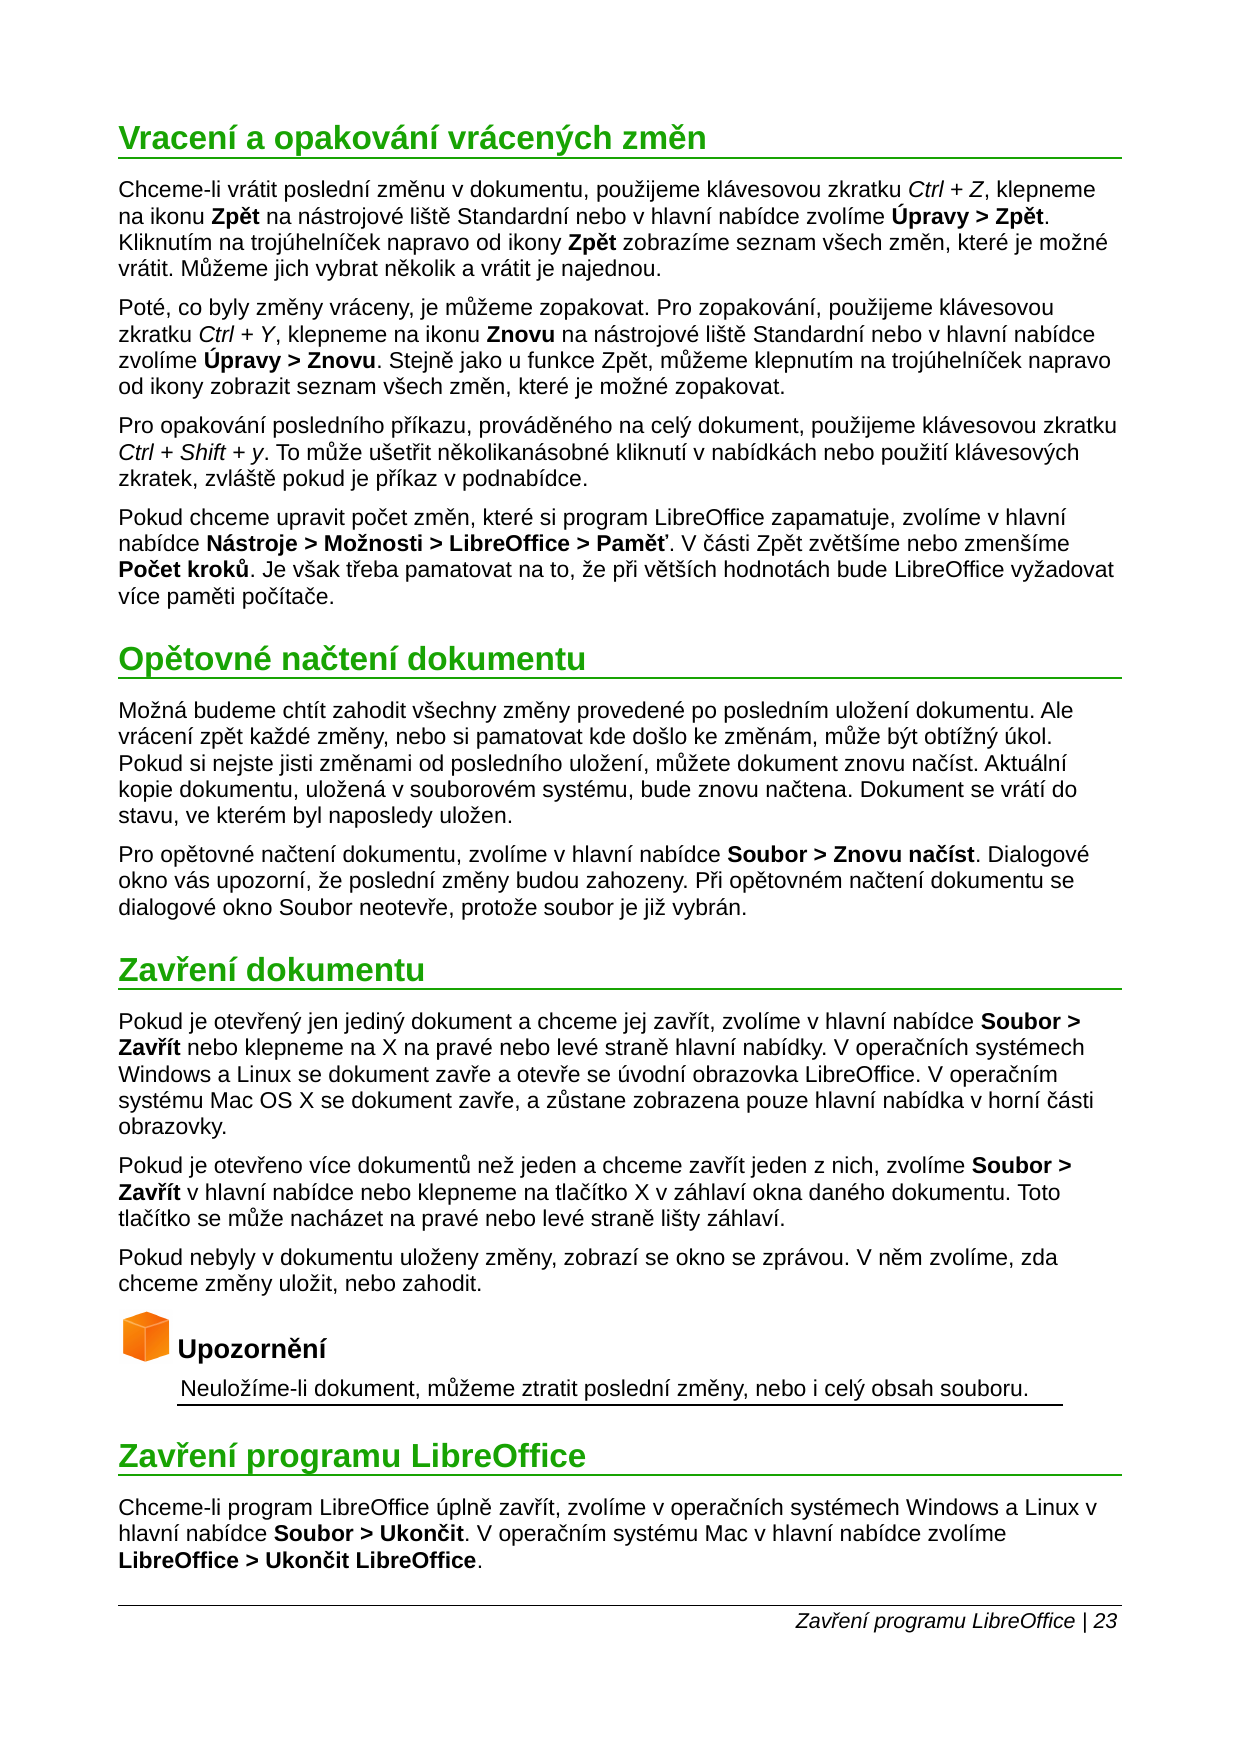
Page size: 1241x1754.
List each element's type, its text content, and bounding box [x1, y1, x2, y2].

text Poté, co byly změny vráceny, je můžeme zopakovat. Pro zopakování, použijeme klávesovou zkratku Ctrl + Y, klepneme na ikonu Znovu na nástrojové liště Standardní nebo v hlavní nabídce zvolíme Úpravy > Znovu. Stejně jako u funkce Zpět, můžeme klepnutím na trojúhelníček napravo od ikony zobrazit seznam všech změn, které je možné zopakovat. [118, 294, 1122, 400]
subtitle Zavření programu LibreOffice [118, 1436, 1122, 1474]
subtitle Zavření dokumentu [118, 950, 1122, 988]
text Chceme-li program LibreOffice úplně zavřít, zvolíme v operačních systémech Windows a Linux v hlavní nabídce Soubor > Ukončit. V operačním systému Mac v hlavní nabídce zvolíme LibreOffice > Ukončit LibreOffice. [118, 1494, 1122, 1573]
text Možná budeme chtít zahodit všechny změny provedené po posledním uložení dokumentu. Ale vrácení zpět každé změny, nebo si pamatovat kde došlo ke změnám, může být obtížný úkol. Pokud si nejste jisti změnami od posledního uložení, můžete dokument znovu načíst. Aktuální kopie dokumentu, uložená v souborovém systému, bude znovu načtena. Dokument se vrátí do stavu, ve kterém byl naposledy uložen. [118, 697, 1122, 829]
text Pokud je otevřeno více dokumentů než jeden a chceme zavřít jeden z nich, zvolíme Soubor > Zavřít v hlavní nabídce nebo klepneme na tlačítko X v záhlaví okna daného dokumentu. Toto tlačítko se může nacházet na pravé nebo levé straně lišty záhlaví. [118, 1152, 1122, 1231]
text Pro opakování posledního příkazu, prováděného na celý dokument, použijeme klávesovou zkratku Ctrl + Shift + y. To může ušetřit několikanásobné kliknutí v nabídkách nebo použití klávesových zkratek, zvláště pokud je příkaz v podnabídce. [118, 412, 1122, 491]
text Pokud je otevřený jen jediný dokument a chceme jej zavřít, zvolíme v hlavní nabídce Soubor > Zavřít nebo klepneme na X na pravé nebo levé straně hlavní nabídky. V operačních systémech Windows a Linux se dokument zavře a otevře se úvodní obrazovka LibreOffice. V operačním systému Mac OS X se dokument zavře, a zůstane zobrazena pouze hlavní nabídka v horní části obrazovky. [118, 1008, 1122, 1140]
subtitle Vracení a opakování vrácených změn [118, 118, 1122, 157]
text Pokud chceme upravit počet změn, které si program LibreOffice zapamatuje, zvolíme v hlavní nabídce Nástroje > Možnosti > LibreOffice > Paměť. V části Zpět zvětšíme nebo zmenšíme Počet kroků. Je však třeba pamatovat na to, že při větších hodnotách bude LibreOffice vyžadovat více paměti počítače. [118, 504, 1122, 609]
text Pokud nebyly v dokumentu uloženy změny, zobrazí se okno se zprávou. V něm zvolíme, zda chceme změny uložit, nebo zahodit. [118, 1244, 1122, 1296]
text Pro opětovné načtení dokumentu, zvolíme v hlavní nabídce Soubor > Znovu načíst. Dialogové okno vás upozorní, že poslední změny budou zahozeny. Při opětovném načtení dokumentu se dialogové okno Soubor neotevře, protože soubor je již vybrán. [118, 841, 1122, 920]
subtitle Upozornění [173, 1309, 1122, 1364]
picture [119, 1309, 173, 1364]
text Chceme-li vrátit poslední změnu v dokumentu, použijeme klávesovou zkratku Ctrl + Z, klepneme na ikonu Zpět na nástrojové liště Standardní nebo v hlavní nabídce zvolíme Úpravy > Zpět. Kliknutím na trojúhelníček napravo od ikony Zpět zobrazíme seznam všech změn, které je možné vrátit. Můžeme jich vybrat několik a vrátit je najednou. [118, 176, 1122, 282]
subtitle Opětovné načtení dokumentu [118, 639, 1122, 677]
text Neuložíme-li dokument, můžeme ztratit poslední změny, nebo i celý obsah souboru. [177, 1372, 1063, 1404]
